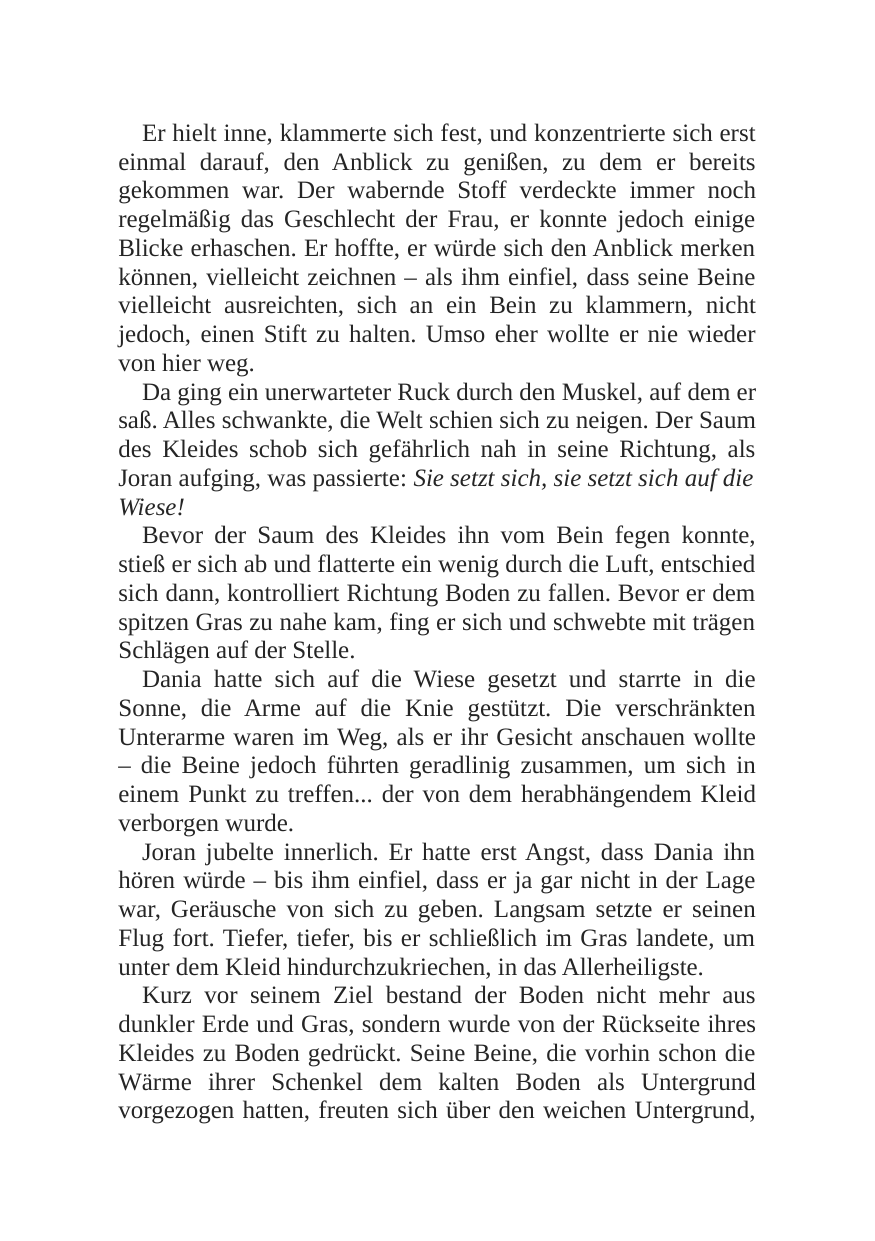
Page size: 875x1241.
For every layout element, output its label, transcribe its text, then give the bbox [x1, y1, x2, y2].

text Er hielt inne, klammerte sich fest, und konzentrierte sich erst einmal darauf, den Anblick zu genißen, zu dem er bereits gekommen war. Der wabernde Stoff verdeckte immer noch regelmäßig das Geschlecht der Frau, er konnte jedoch einige Blicke erhaschen. Er hoffte, er würde sich den Anblick merken können, vielleicht zeichnen – als ihm einfiel, dass seine Beine vielleicht ausreichten, sich an ein Bein zu klammern, nicht jedoch, einen Stift zu halten. Umso eher wollte er nie wieder von hier weg. [118, 118, 756, 377]
text Bevor der Saum des Kleides ihn vom Bein fegen konnte, stieß er sich ab und flatterte ein wenig durch die Luft, entschied sich dann, kontrolliert Richtung Boden zu fallen. Bevor er dem spitzen Gras zu nahe kam, fing er sich und schwebte mit trägen Schlägen auf der Stelle. [118, 521, 756, 664]
text Dania hatte sich auf die Wiese gesetzt und starrte in die Sonne, die Arme auf die Knie gestützt. Die verschränkten Unterarme waren im Weg, als er ihr Gesicht anschauen wollte – die Beine jedoch führten geradlinig zusammen, um sich in einem Punkt zu treffen... der von dem herabhängendem Kleid verborgen wurde. [118, 664, 756, 837]
text Da ging ein unerwarteter Ruck durch den Muskel, auf dem er saß. Alles schwankte, die Welt schien sich zu neigen. Der Saum des Kleides schob sich gefährlich nah in seine Richtung, als Joran aufging, was passierte: Sie setzt sich, sie setzt sich auf die Wiese! [118, 377, 756, 521]
text Kurz vor seinem Ziel bestand der Boden nicht mehr aus dunkler Erde und Gras, sondern wurde von der Rückseite ihres Kleides zu Boden gedrückt. Seine Beine, die vorhin schon die Wärme ihrer Schenkel dem kalten Boden als Untergrund vorgezogen hatten, freuten sich über den weichen Untergrund, [118, 981, 756, 1124]
text Joran jubelte innerlich. Er hatte erst Angst, dass Dania ihn hören würde – bis ihm einfiel, dass er ja gar nicht in der Lage war, Geräusche von sich zu geben. Langsam setzte er seinen Flug fort. Tiefer, tiefer, bis er schließlich im Gras landete, um unter dem Kleid hindurchzukriechen, in das Allerheiligste. [118, 837, 756, 981]
